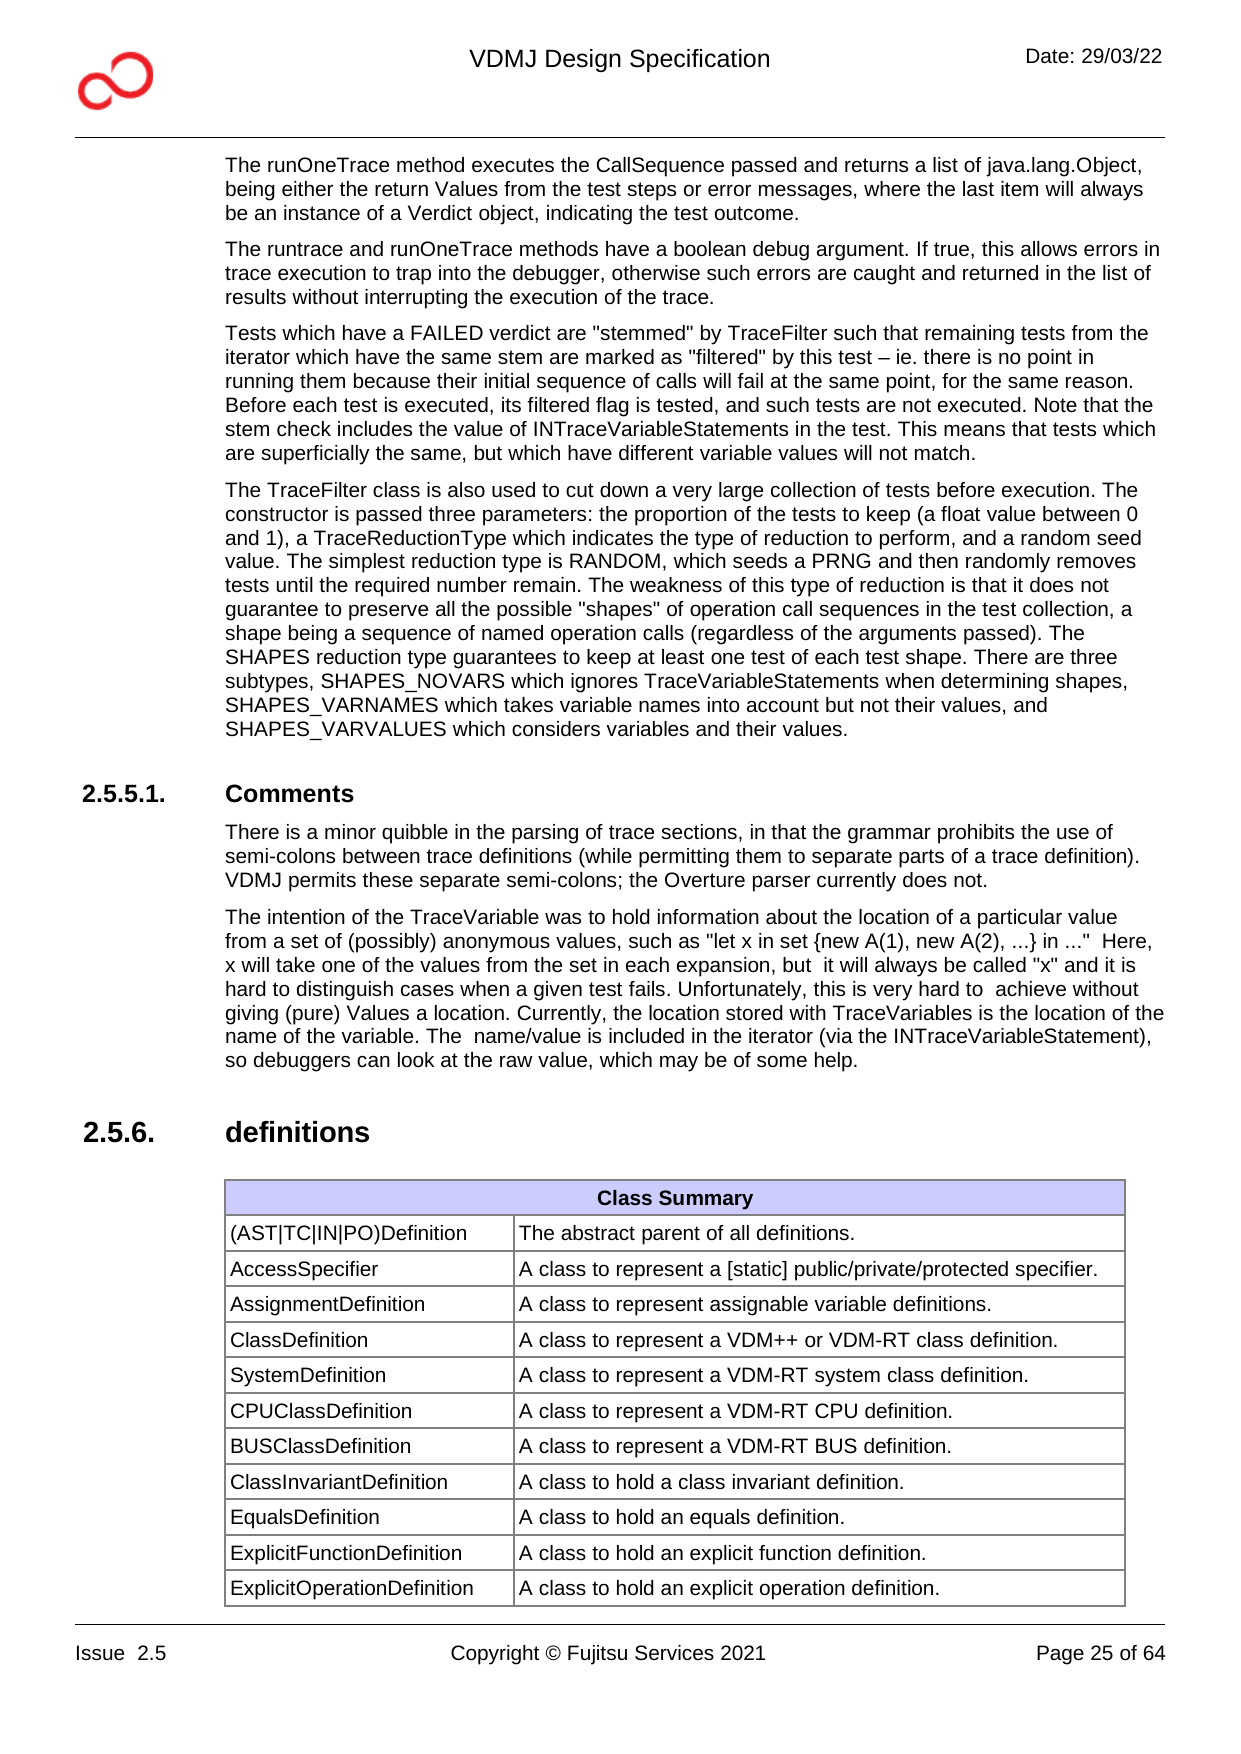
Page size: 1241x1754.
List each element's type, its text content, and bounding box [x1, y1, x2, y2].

table_cell EqualsDefinition [226, 1500, 513, 1534]
picture [78, 44, 153, 120]
table_cell A class to represent a VDM-RT BUS definition. [515, 1429, 1124, 1463]
table_cell BUSClassDefinition [226, 1429, 513, 1463]
subtitle definitions [75, 1115, 1165, 1149]
table_cell A class to represent assignable variable definitions. [515, 1287, 1124, 1321]
text The TraceFilter class is also used to cut down a very large collection of tests before execution. The constructor is passed three parameters: the proportion of the tests to keep (a float value between 0 and 1), a TraceReductionType which indicates the type of reduction to perform, and a random seed value. The simplest reduction type is RANDOM, which seeds a PRNG and then randomly removes tests until the required number remain. The weakness of this type of reduction is that it does not guarantee to preserve all the possible "shapes" of operation call sequences in the test collection, a shape being a sequence of named operation calls (regardless of the arguments passed). The SHAPES reduction type guarantees to keep at least one test of each test shape. There are three subtypes, SHAPES_NOVARS which ignores TraceVariableStatements when determining shapes, SHAPES_VARNAMES which takes variable names into account but not their values, and SHAPES_VARVALUES which considers variables and their values. [225, 478, 1165, 741]
table_cell SystemDefinition [226, 1358, 513, 1392]
table_cell A class to hold an equals definition. [515, 1500, 1124, 1534]
text Tests which have a FAILED verdict are "stemmed" by TraceFilter such that remaining tests from the iterator which have the same stem are marked as "filtered" by this test – ie. there is no point in running them because their initial sequence of calls will fail at the same point, for the same reason. Before each test is executed, its filtered flag is tested, and such tests are not executed. Note that the stem check includes the value of INTraceVariableStatements in the test. This means that tests which are superficially the same, but which have different variable values will not match. [225, 322, 1165, 465]
table_cell A class to hold an explicit function definition. [515, 1536, 1124, 1569]
text There is a minor quibble in the parsing of trace sections, in that the grammar prohibits the use of semi-colons between trace definitions (while permitting them to separate parts of a trace definition). VDMJ permits these separate semi-colons; the Overture parser currently does not. [225, 821, 1165, 892]
text The intention of the TraceVariable was to hold information about the location of a particular value from a set of (possibly) anonymous values, such as "let x in set {new A(1), new A(2), ...} in ..." Here, x will take one of the values from the set in each expansion, but it will always be called "x" and it is hard to distinguish cases when a given test fails. Unfortunately, this is very hard to achieve without giving (pure) Values a location. Currently, the location stored with TraceVariables is the location of the name of the variable. The name/value is included in the iterator (via the INTraceVariableStatement), so debuggers can look at the raw value, which may be of some help. [225, 905, 1165, 1073]
text The runOneTrace method executes the CallSequence passed and returns a list of java.lang.Object, being either the return Values from the test steps or error messages, where the last item will always be an instance of a Verdict object, indicating the test outcome. [225, 153, 1165, 225]
table_header Class Summary [226, 1181, 1124, 1214]
table_cell A class to represent a VDM++ or VDM-RT class definition. [515, 1323, 1124, 1356]
table_cell ExplicitFunctionDefinition [226, 1536, 513, 1569]
table_cell A class to represent a VDM-RT system class definition. [515, 1358, 1124, 1392]
table_cell The abstract parent of all definitions. [515, 1216, 1124, 1250]
table_cell CPUClassDefinition [226, 1394, 513, 1427]
table_cell AccessSpecifier [226, 1252, 513, 1285]
table_cell ClassDefinition [226, 1323, 513, 1356]
table_cell ExplicitOperationDefinition [226, 1571, 513, 1605]
table_cell (AST|TC|IN|PO)Definition [226, 1216, 513, 1250]
text The runtrace and runOneTrace methods have a boolean debug argument. If true, this allows errors in trace execution to trap into the debugger, otherwise such errors are caught and returned in the list of results without interrupting the execution of the trace. [225, 237, 1165, 309]
table_cell A class to represent a VDM-RT CPU definition. [515, 1394, 1124, 1427]
table_cell A class to hold a class invariant definition. [515, 1465, 1124, 1498]
table_cell ClassInvariantDefinition [226, 1465, 513, 1498]
table_cell A class to represent a [static] public/private/protected specifier. [515, 1252, 1124, 1285]
table_cell AssignmentDefinition [226, 1287, 513, 1321]
subtitle Comments [75, 779, 1165, 808]
table_cell A class to hold an explicit operation definition. [515, 1571, 1124, 1605]
